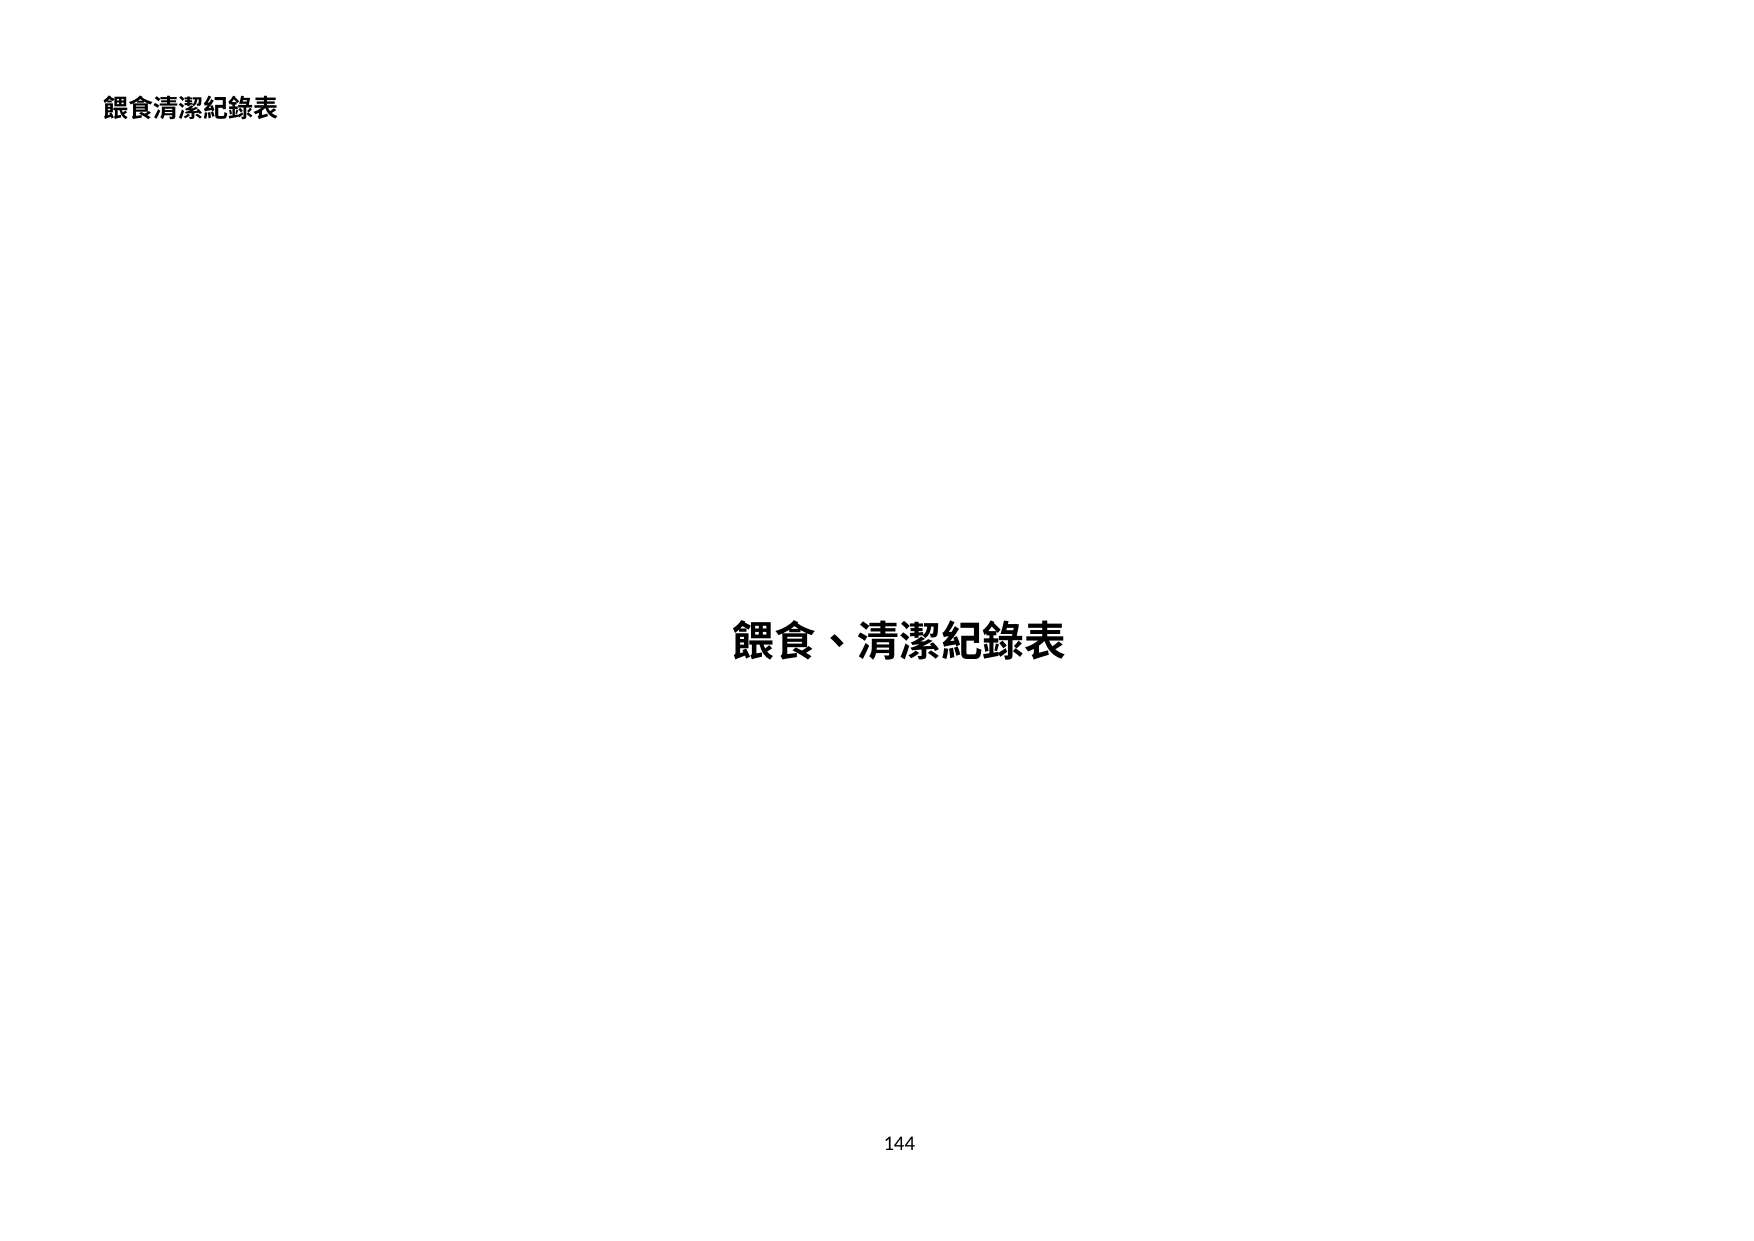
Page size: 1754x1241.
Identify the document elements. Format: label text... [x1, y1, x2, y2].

text 餵食、清潔紀錄表 [103, 596, 1695, 659]
